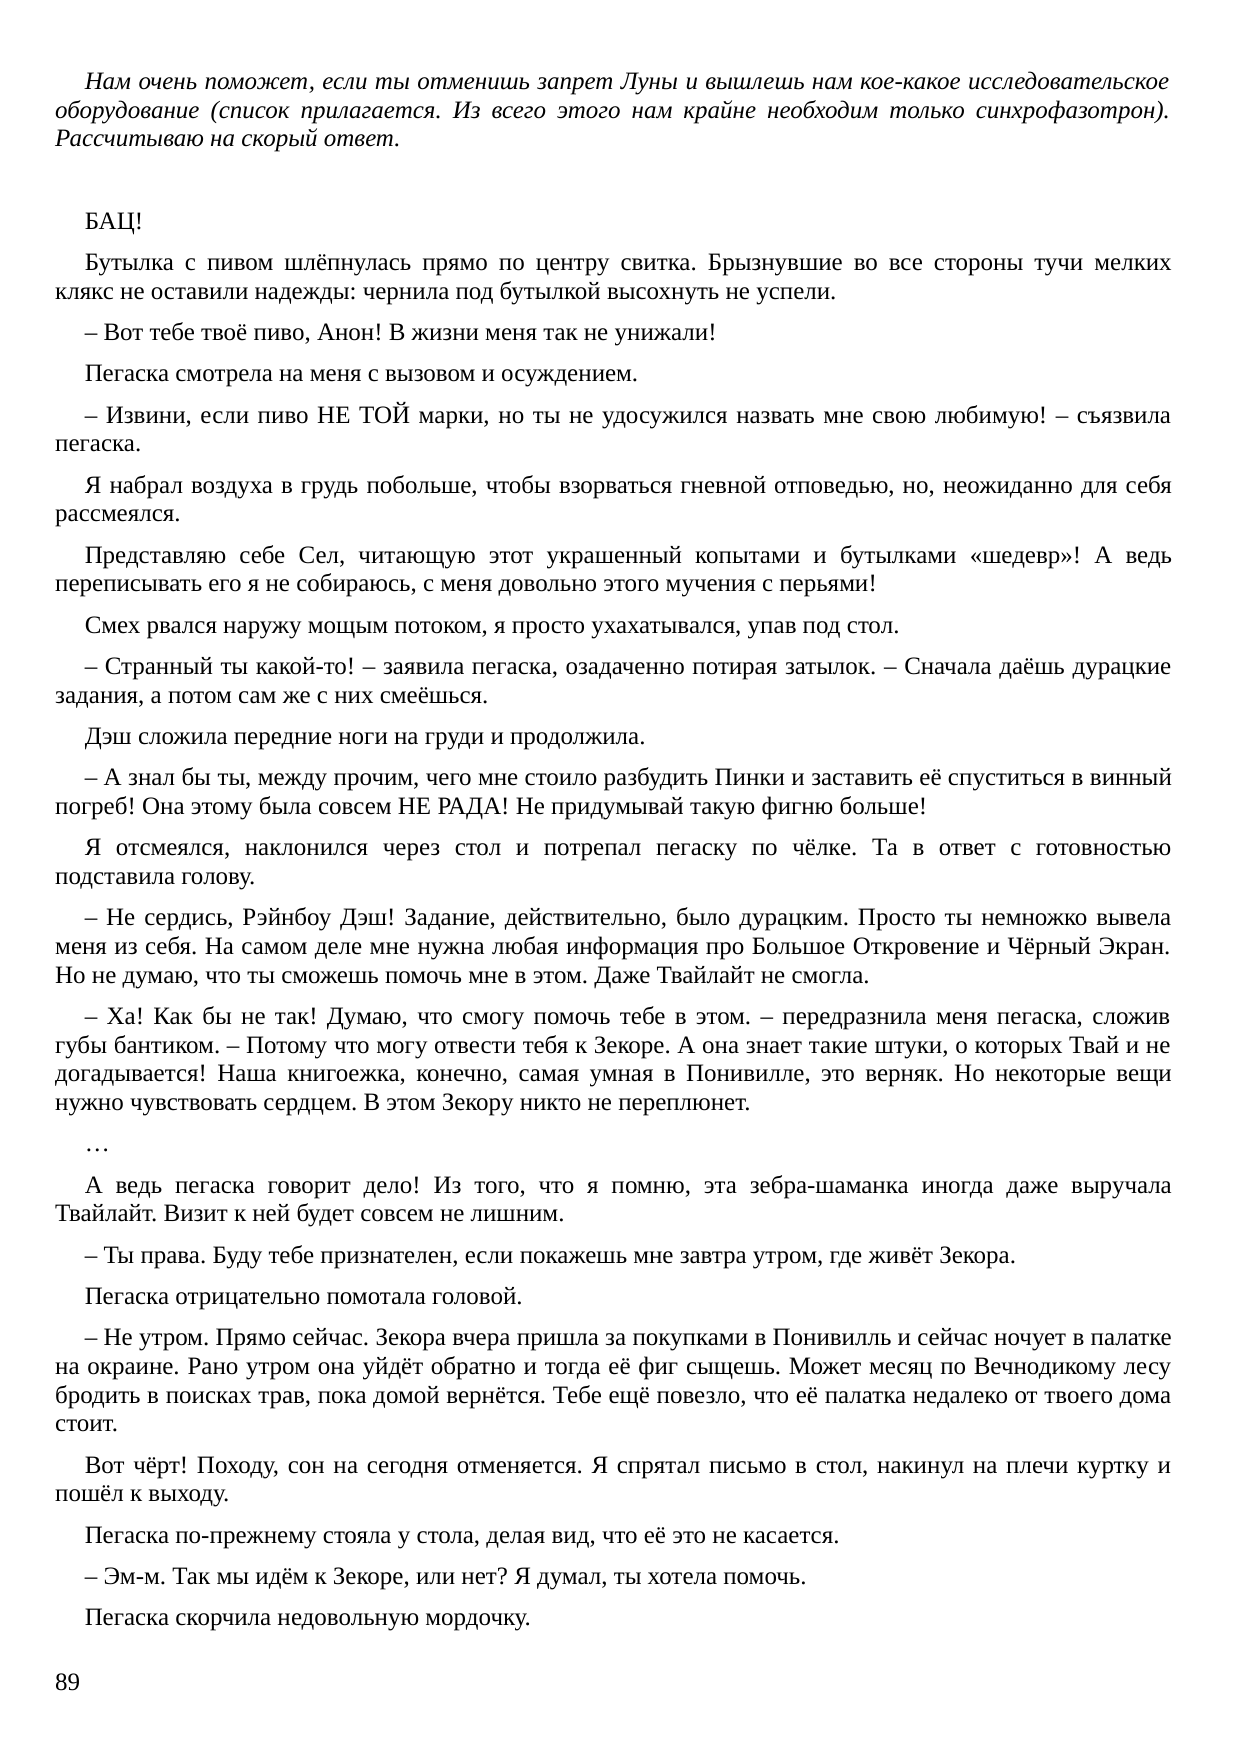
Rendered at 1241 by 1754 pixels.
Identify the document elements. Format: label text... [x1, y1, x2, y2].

text Нам очень поможет, если ты отменишь запрет Луны и вышлешь нам кое-какое исследовательское оборудование (список прилагается. Из всего этого нам крайне необходим только синхрофазотрон). Рассчитываю на скорый ответ. [55, 66, 1173, 152]
text – Не сердись, Рэйнбоу Дэш! Задание, действительно, было дурацким. Просто ты немножко вывела меня из себя. На самом деле мне нужна любая информация про Большое Откровение и Чёрный Экран. Но не думаю, что ты сможешь помочь мне в этом. Даже Твайлайт не смогла. [55, 902, 1173, 988]
text Я отсмеялся, наклонился через стол и потрепал пегаску по чёлке. Та в ответ с готовностью подставила голову. [55, 832, 1173, 890]
text – Ха! Как бы не так! Думаю, что смогу помочь тебе в этом. – передразнила меня пегаска, сложив губы бантиком. – Потому что могу отвести тебя к Зекоре. А она знает такие штуки, о которых Твай и не догадывается! Наша книгоежка, конечно, самая умная в Понивилле, это верняк. Но некоторые вещи нужно чувствовать сердцем. В этом Зекору никто не переплюнет. [55, 1001, 1173, 1116]
text Смех рвался наружу мощым потоком, я просто ухахатывался, упав под стол. [55, 610, 1173, 638]
text – Ты права. Буду тебе признателен, если покажешь мне завтра утром, где живёт Зекора. [55, 1240, 1173, 1268]
text Представляю себе Сел, читающую этот украшенный копытами и бутылками «шедевр»! А ведь переписывать его я не собираюсь, с меня довольно этого мучения с перьями! [55, 540, 1173, 597]
text Вот чёрт! Походу, сон на сегодня отменяется. Я спрятал письмо в стол, накинул на плечи куртку и пошёл к выходу. [55, 1450, 1173, 1507]
text БАЦ! [55, 206, 1173, 235]
text Пегаска смотрела на меня с вызовом и осуждением. [55, 358, 1173, 387]
text Я набрал воздуха в грудь побольше, чтобы взорваться гневной отповедью, но, неожиданно для себя рассмеялся. [55, 470, 1173, 527]
text Пегаска скорчила недовольную мордочку. [55, 1602, 1173, 1631]
text Пегаска отрицательно помотала головой. [55, 1281, 1173, 1310]
text – Не утром. Прямо сейчас. Зекора вчера пришла за покупками в Понивилль и сейчас ночует в палатке на окраине. Рано утром она уйдёт обратно и тогда её фиг сыщешь. Может месяц по Вечнодикому лесу бродить в поисках трав, пока домой вернётся. Тебе ещё повезло, что её палатка недалеко от твоего дома стоит. [55, 1322, 1173, 1437]
text Пегаска по-прежнему стояла у стола, делая вид, что её это не касается. [55, 1520, 1173, 1548]
text Дэш сложила передние ноги на груди и продолжила. [55, 721, 1173, 750]
text А ведь пегаска говорит дело! Из того, что я помню, эта зебра-шаманка иногда даже выручала Твайлайт. Визит к ней будет совсем не лишним. [55, 1170, 1173, 1227]
text – Вот тебе твоё пиво, Анон! В жизни меня так не унижали! [55, 317, 1173, 346]
text – А знал бы ты, между прочим, чего мне стоило разбудить Пинки и заставить её спуститься в винный погреб! Она этому была совсем НЕ РАДА! Не придумывай такую фигню больше! [55, 762, 1173, 820]
text – Извини, если пиво НЕ ТОЙ марки, но ты не удосужился назвать мне свою любимую! – съязвила пегаска. [55, 400, 1173, 457]
text Бутылка с пивом шлёпнулась прямо по центру свитка. Брызнувшие во все стороны тучи мелких клякс не оставили надежды: чернила под бутылкой высохнуть не успели. [55, 247, 1173, 305]
text – Странный ты какой-то! – заявила пегаска, озадаченно потирая затылок. – Сначала даёшь дурацкие задания, а потом сам же с них смеёшься. [55, 651, 1173, 708]
text – Эм-м. Так мы идём к Зекоре, или нет? Я думал, ты хотела помочь. [55, 1561, 1173, 1590]
text … [55, 1128, 1173, 1157]
